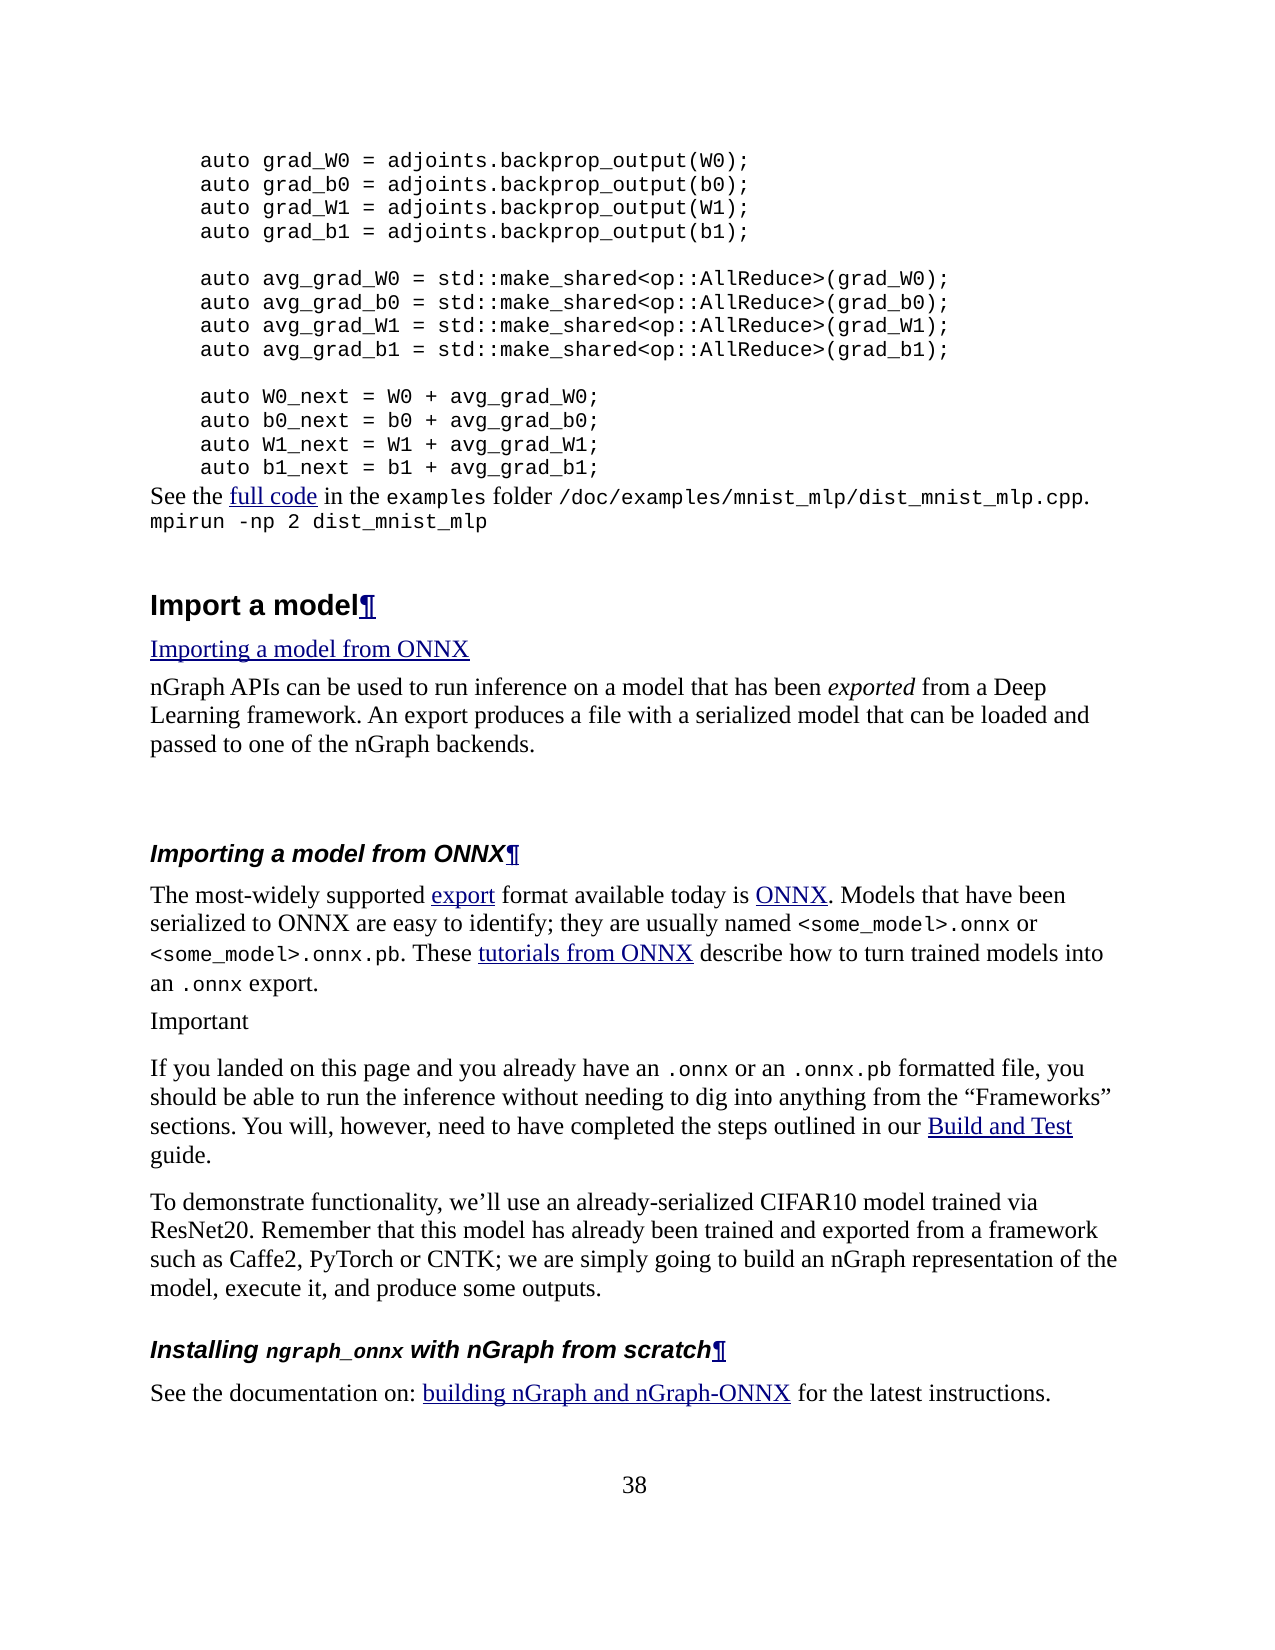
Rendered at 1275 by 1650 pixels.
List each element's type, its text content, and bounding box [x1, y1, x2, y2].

text auto b0_next = b0 + avg_grad_b0; [150, 410, 1125, 434]
text Important [150, 1006, 1125, 1035]
text nGraph APIs can be used to run inference on a model that has been exported from a Deep Learning framework. An export produces a file with a serialized model that can be loaded and passed to one of the nGraph backends. [150, 672, 1125, 758]
text auto grad_W0 = adjoints.backprop_output(W0); [150, 150, 1125, 174]
text mpirun -np 2 dist_mnist_mlp [150, 511, 1125, 534]
text See the full code in the examples folder /doc/examples/mnist_mlp/dist_mnist_mlp.cpp. [150, 481, 1125, 511]
text auto b1_next = b1 + avg_grad_b1; [150, 457, 1125, 481]
text auto grad_b0 = adjoints.backprop_output(b0); [150, 174, 1125, 197]
subtitle Installing ngraph_onnx with nGraph from scratch¶ [150, 1336, 1125, 1365]
text If you landed on this page and you already have an .onnx or an .onnx.pb formatted file, you should be able to run the inference without needing to dig into anything from the “Frameworks” sections. You will, however, need to have completed the steps outlined in our Build and Test guide. [150, 1053, 1125, 1169]
subtitle Import a model¶ [150, 588, 1125, 622]
text auto W1_next = W1 + avg_grad_W1; [150, 434, 1125, 457]
text auto grad_b1 = adjoints.backprop_output(b1); [150, 221, 1125, 244]
text auto avg_grad_b1 = std::make_shared<op::AllReduce>(grad_b1); [150, 339, 1125, 363]
text auto grad_W1 = adjoints.backprop_output(W1); [150, 197, 1125, 221]
text To demonstrate functionality, we’ll use an already-serialized CIFAR10 model trained via ResNet20. Remember that this model has already been trained and exported from a framework such as Caffe2, PyTorch or CNTK; we are simply going to build an nGraph representation of the model, execute it, and produce some outputs. [150, 1187, 1125, 1302]
text auto avg_grad_b0 = std::make_shared<op::AllReduce>(grad_b0); [150, 292, 1125, 316]
text auto avg_grad_W1 = std::make_shared<op::AllReduce>(grad_W1); [150, 316, 1125, 339]
text auto W0_next = W0 + avg_grad_W0; [150, 386, 1125, 410]
text auto avg_grad_W0 = std::make_shared<op::AllReduce>(grad_W0); [150, 268, 1125, 292]
text The most-widely supported export format available today is ONNX. Models that have been serialized to ONNX are easy to identify; they are usually named <some_model>.onnx or <some_model>.onnx.pb. These tutorials from ONNX describe how to turn trained models into an .onnx export. [150, 880, 1125, 997]
subtitle Importing a model from ONNX¶ [150, 839, 1125, 867]
text See the documentation on: building nGraph and nGraph-ONNX for the latest instructions. [150, 1378, 1125, 1406]
text Importing a model from ONNX [150, 634, 1125, 663]
